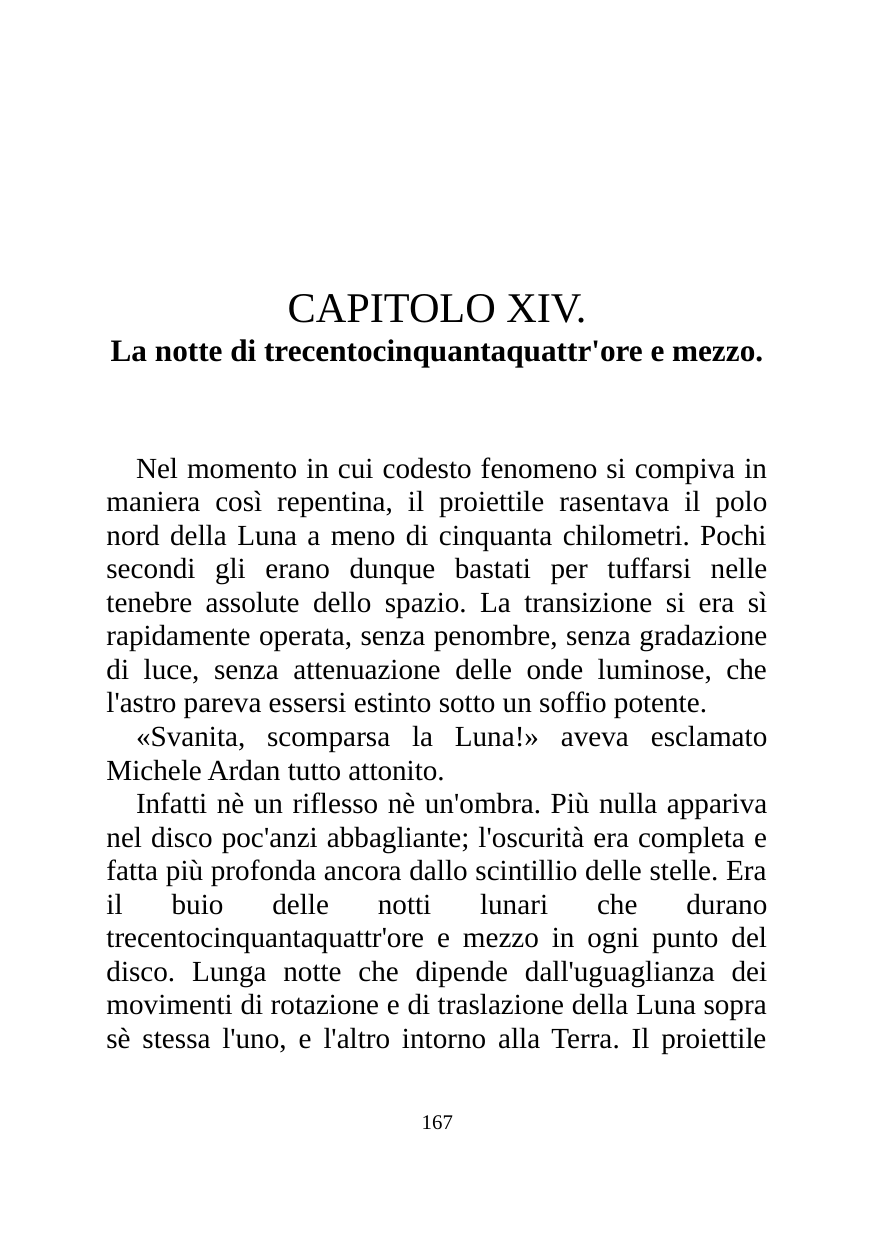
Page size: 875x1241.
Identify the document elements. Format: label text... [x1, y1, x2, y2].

text «Svanita, scomparsa la Luna!» aveva esclamato Michele Ardan tutto attonito. [106, 719, 768, 786]
text Infatti nè un riflesso nè un'ombra. Più nulla appariva nel disco poc'anzi abbagliante; l'oscurità era completa e fatta più profonda ancora dallo scintillio delle stelle. Era il buio delle notti lunari che durano trecentocinquantaquattr'ore e mezzo in ogni punto del disco. Lunga notte che dipende dall'uguaglianza dei movimenti di rotazione e di traslazione della Luna sopra sè stessa l'uno, e l'altro intorno alla Terra. Il proiettile [106, 786, 768, 1054]
subtitle CAPITOLO XIV. La notte di trecentocinquantaquattr'ore e mezzo. [106, 283, 768, 368]
text Nel momento in cui codesto fenomeno si compiva in maniera così repentina, il proiettile rasentava il polo nord della Luna a meno di cinquanta chilometri. Pochi secondi gli erano dunque bastati per tuffarsi nelle tenebre assolute dello spazio. La transizione si era sì rapidamente operata, senza penombre, senza gradazione di luce, senza attenuazione delle onde luminose, che l'astro pareva essersi estinto sotto un soffio potente. [106, 451, 768, 719]
